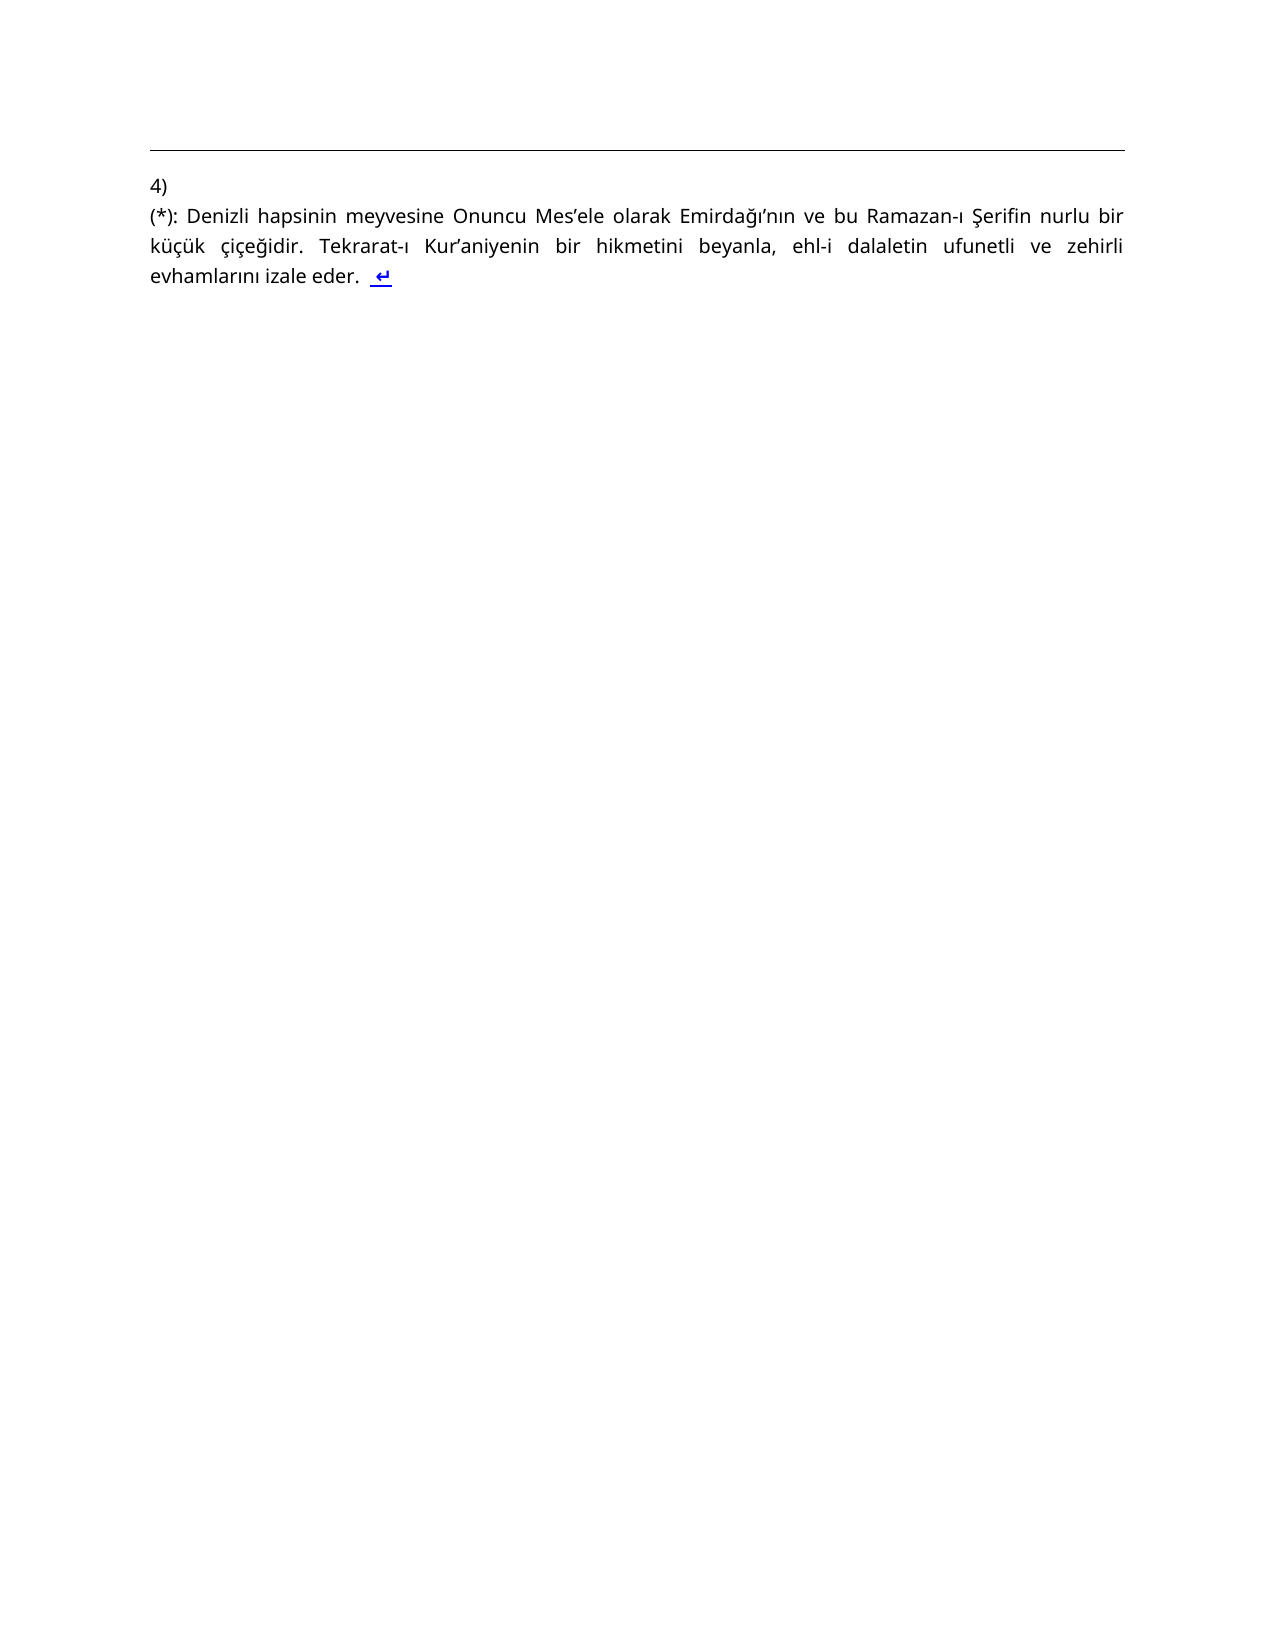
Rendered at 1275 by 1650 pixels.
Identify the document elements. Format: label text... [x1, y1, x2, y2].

text 4) [150, 151, 1125, 199]
text (*): Denizli hapsinin meyvesine Onuncu Mes’ele olarak Emirdağı’nın ve bu Ramazan-ı Şerifin nurlu bir küçük çiçeğidir. Tekrarat-ı Kur’aniyenin bir hikmetini beyanla, ehl-i dalaletin ufunetli ve zehirli evhamlarını izale eder. ↵ [150, 199, 1125, 289]
